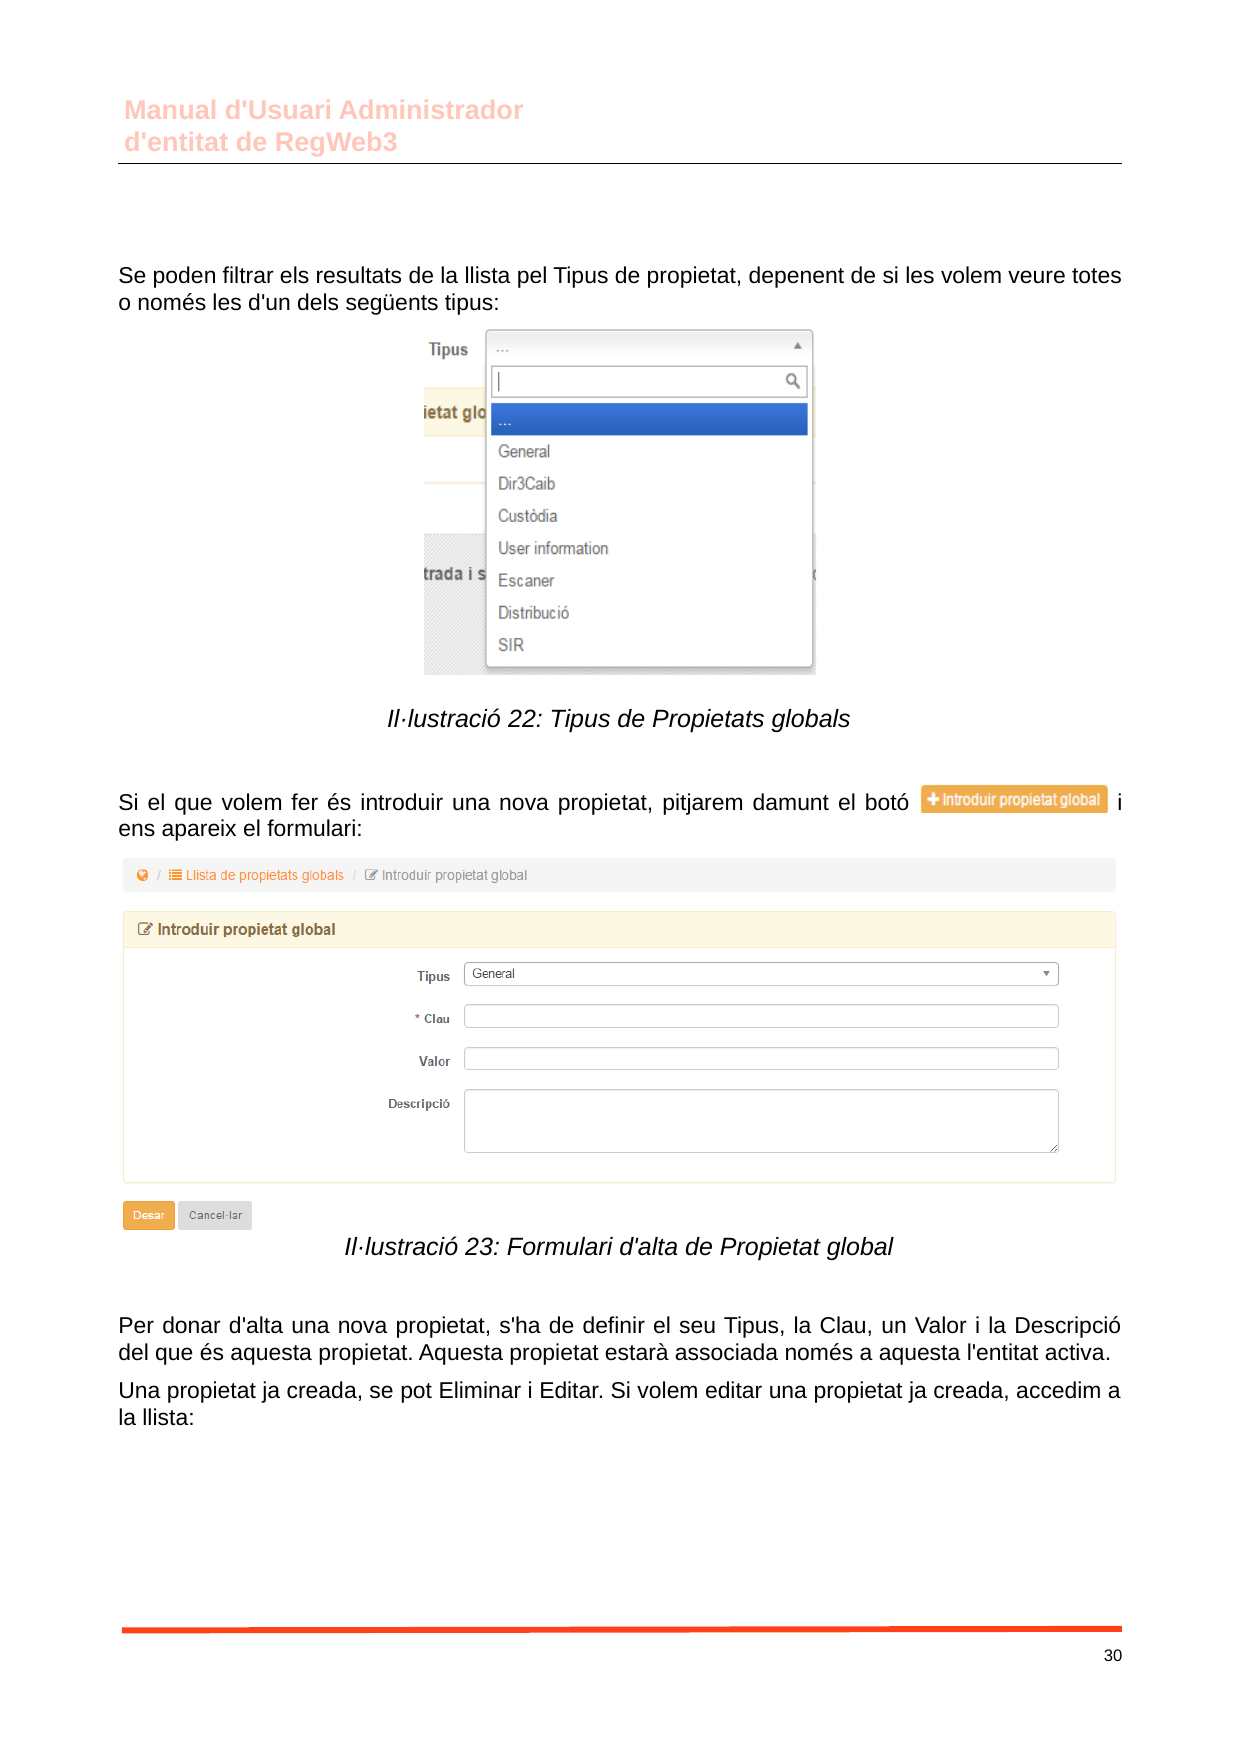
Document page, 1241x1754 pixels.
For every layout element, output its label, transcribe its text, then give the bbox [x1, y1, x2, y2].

text Si el que volem fer és introduir una nova propietat, pitjarem damunt el botó i ens apareix el formulari: [118, 784, 1122, 842]
text Il·lustració 23: Formulari d'alta de Propietat global [118, 1232, 1122, 1261]
text Una propietat ja creada, se pot Eliminar i Editar. Si volem editar una propietat ja creada, accedim a la llista: [118, 1377, 1122, 1430]
text Se poden filtrar els resultats de la llista pel Tipus de propietat, depenent de si les volem veure totes o només les d'un dels següents tipus: [118, 262, 1122, 315]
text Il·lustració 22: Tipus de Propietats globals [118, 704, 1122, 733]
text Per donar d'alta una nova propietat, s'ha de definir el seu Tipus, la Clau, un Valor i la Descripció del que és aquesta propietat. Aquesta propietat estarà associada només a aquesta l'entitat activa. [118, 1312, 1122, 1365]
